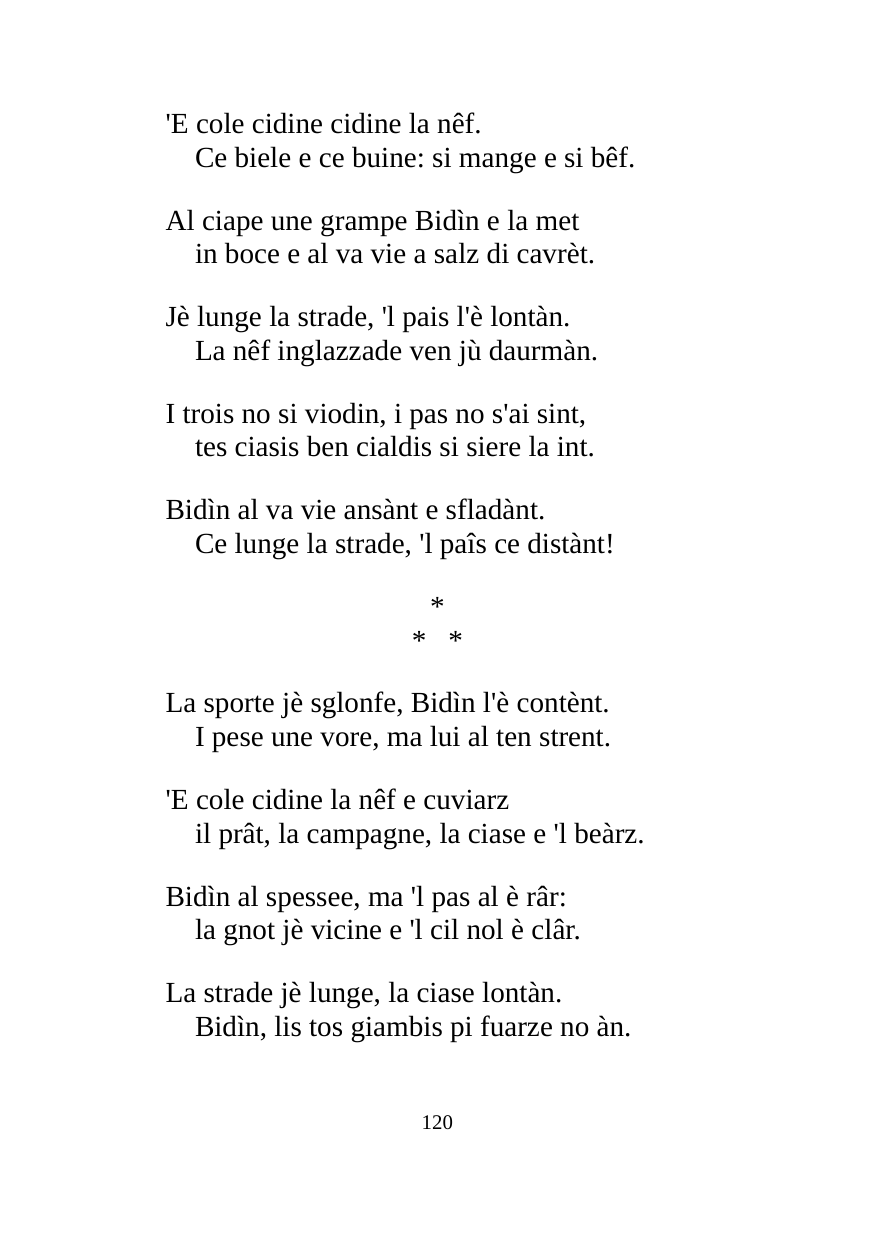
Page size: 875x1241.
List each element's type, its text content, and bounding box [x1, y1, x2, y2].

text Jè lunge la strade, 'l pais l'è lontàn. La nêf inglazzade ven jù daurmàn. [165, 299, 768, 366]
text 'E cole cidine la nêf e cuviarz il prât, la campagne, la ciase e 'l beàrz. [165, 782, 768, 849]
text I trois no si viodin, i pas no s'ai sint, tes ciasis ben cialdis si siere la int. [165, 396, 768, 463]
text La strade jè lunge, la ciase lontàn. Bidìn, lis tos giambis pi fuarze no àn. [165, 975, 768, 1042]
text Bidìn al va vie ansànt e sfladànt. Ce lunge la strade, 'l paîs ce distànt! [165, 492, 768, 559]
text Al ciape une grampe Bidìn e la met in boce e al va vie a salz di cavrèt. [165, 203, 768, 270]
text La sporte jè sglonfe, Bidìn l'è contènt. I pese une vore, ma lui al ten strent. [165, 686, 768, 753]
text * * * [106, 589, 768, 656]
text Bidìn al spessee, ma 'l pas al è râr: la gnot jè vicine e 'l cil nol è clâr. [165, 879, 768, 946]
text 'E cole cidine cidine la nêf. Ce biele e ce buine: si mange e si bêf. [165, 106, 768, 173]
